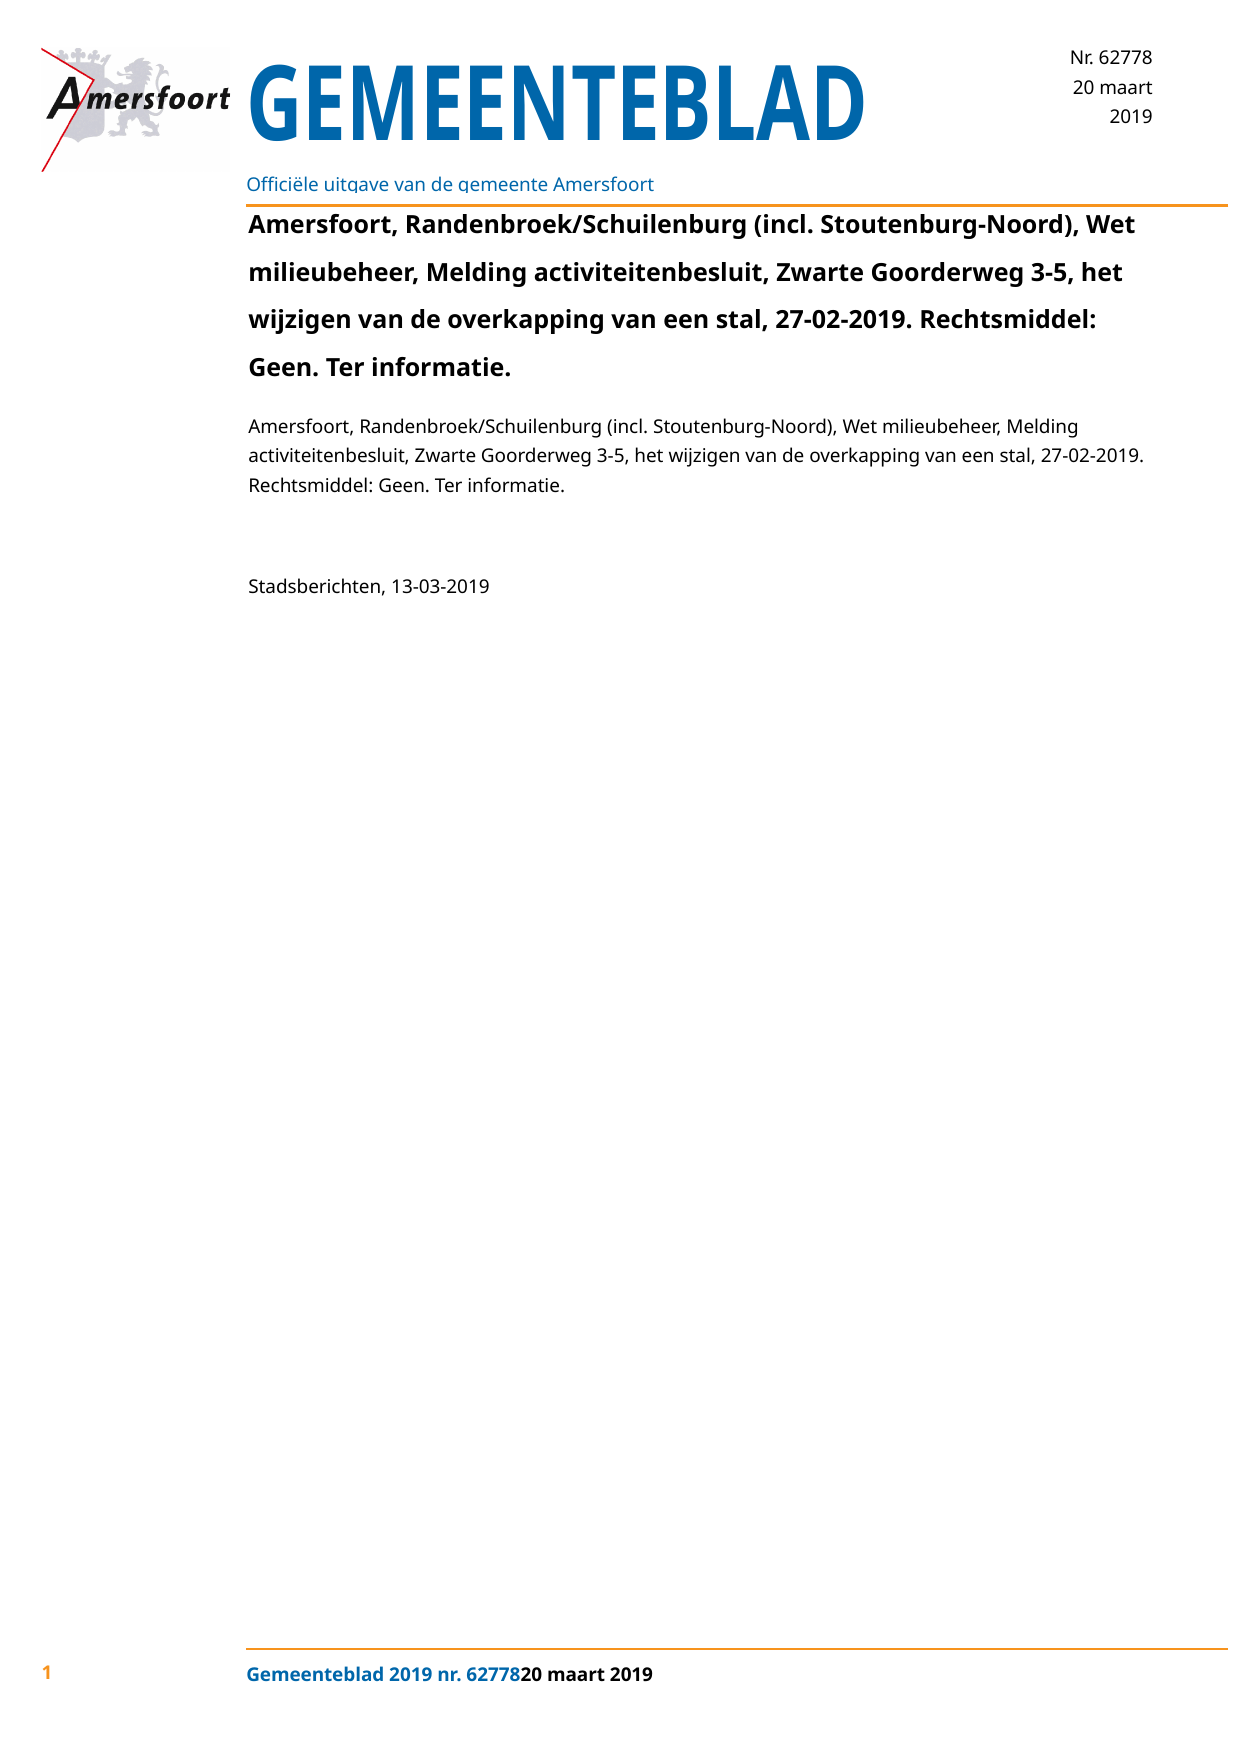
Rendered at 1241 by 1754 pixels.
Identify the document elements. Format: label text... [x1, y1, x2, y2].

text Amersfoort, Randenbroek/Schuilenburg (incl. Stoutenburg-Noord), Wet milieubeheer, Melding activiteitenbesluit, Zwarte Goorderweg 3-5, het wijzigen van de overkapping van een stal, 27-02-2019. Rechtsmiddel: Geen. Ter informatie. [248, 413, 1152, 498]
picture [41, 47, 231, 172]
text Amersfoort, Randenbroek/Schuilenburg (incl. Stoutenburg-Noord), Wet milieubeheer, Melding activiteitenbesluit, Zwarte Goorderweg 3-5, het wijzigen van de overkapping van een stal, 27-02-2019. Rechtsmiddel: Geen. Ter informatie. [248, 207, 1152, 384]
text Stadsberichten, 13-03-2019 [248, 573, 1152, 599]
